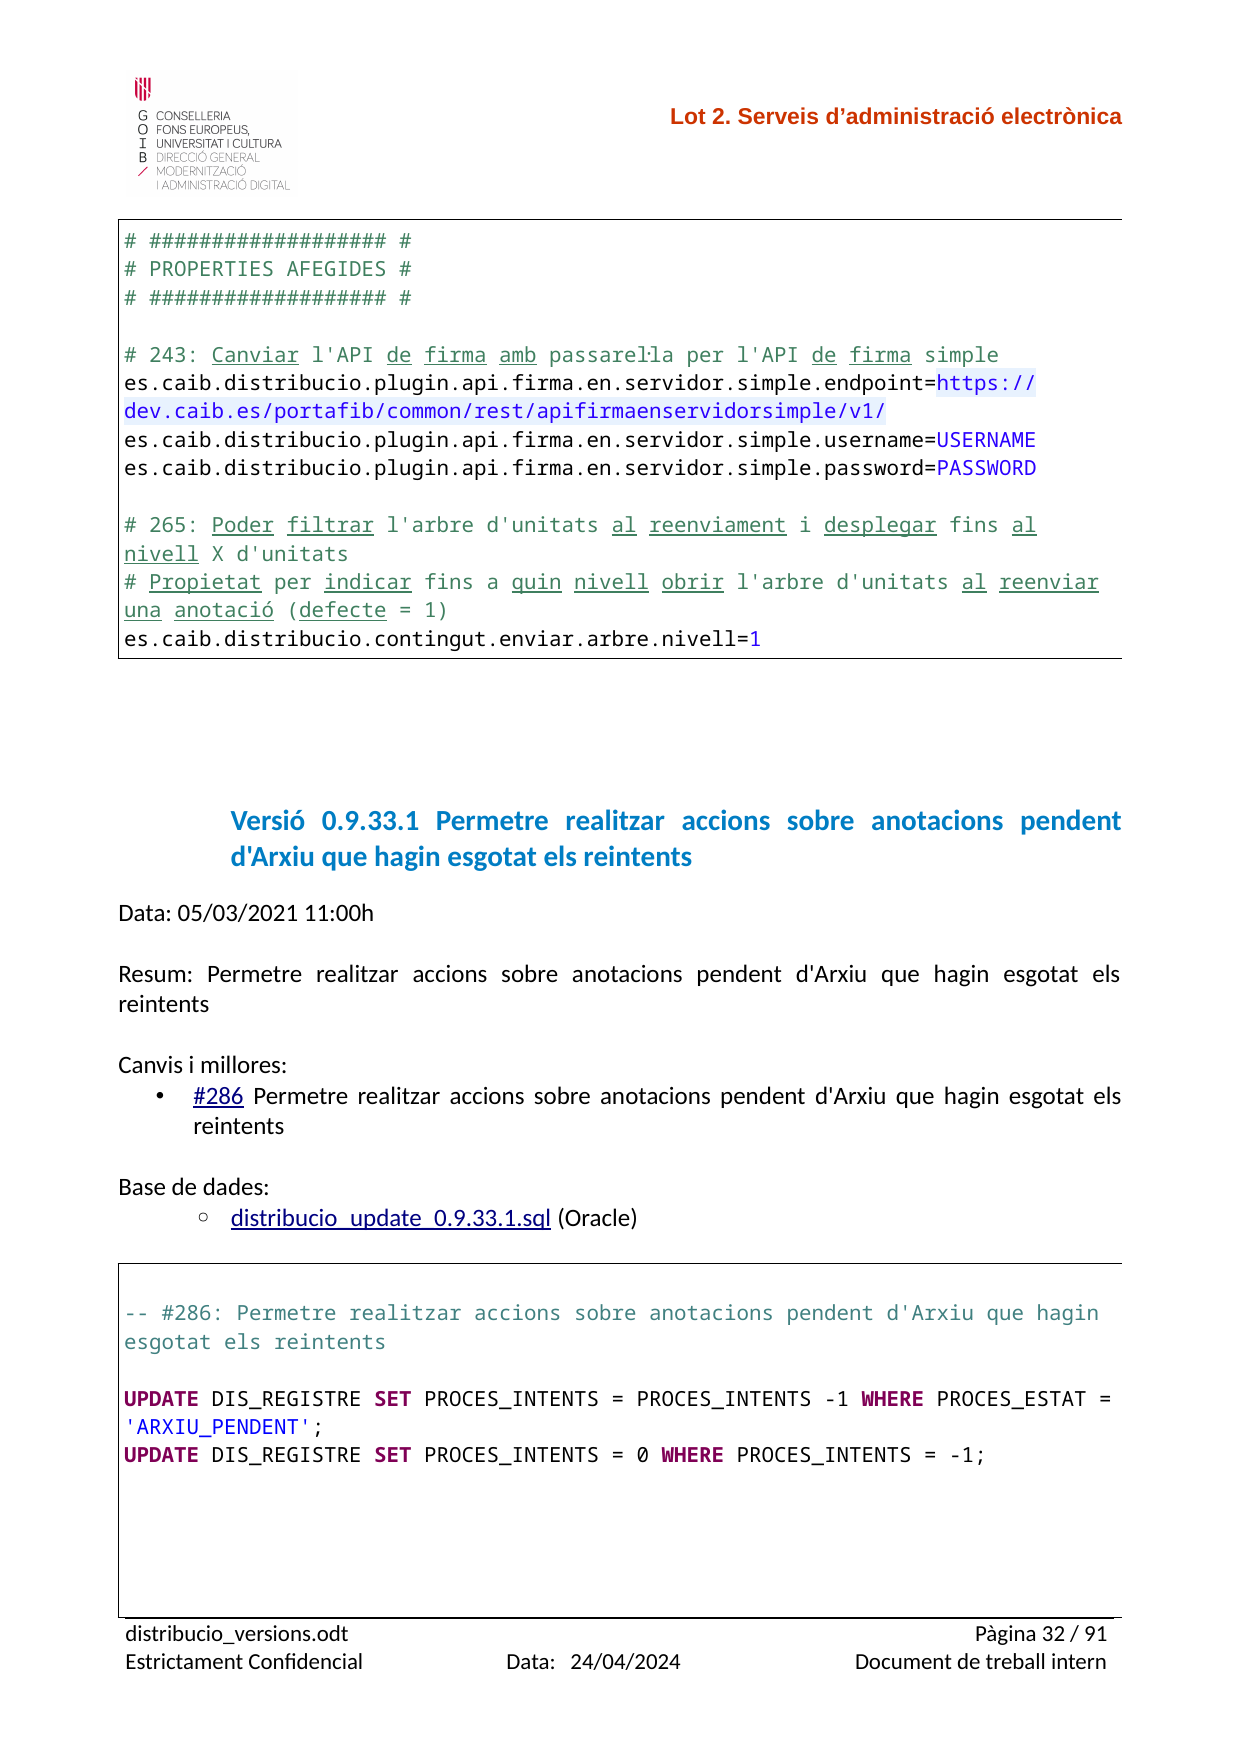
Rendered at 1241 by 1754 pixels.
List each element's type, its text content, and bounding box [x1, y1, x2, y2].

table_header # ################### # # PROPERTIES AFEGIDES # # ################### # # 243: Canviar l'API de firma amb passarel·la per l'API de firma simple es.caib.distribucio.plugin.api.firma.en.servidor.simple.endpoint=https://dev.caib.es/portafib/common/rest/apifirmaenservidorsimple/v1/ es.caib.distribucio.plugin.api.firma.en.servidor.simple.username=USERNAME es.caib.distribucio.plugin.api.firma.en.servidor.simple.password=PASSWORD # 265: Poder filtrar l'arbre d'unitats al reenviament i desplegar fins al nivell X d'unitats # Propietat per indicar fins a quin nivell obrir l'arbre d'unitats al reenviar una anotació (defecte = 1) es.caib.distribucio.contingut.enviar.arbre.nivell=1 [119, 220, 1122, 658]
text Base de dades: [118, 1172, 1122, 1202]
table_header -- #286: Permetre realitzar accions sobre anotacions pendent d'Arxiu que hagin esgotat els reintents UPDATE DIS_REGISTRE SET PROCES_INTENTS = PROCES_INTENTS -1 WHERE PROCES_ESTAT = 'ARXIU_PENDENT'; UPDATE DIS_REGISTRE SET PROCES_INTENTS = 0 WHERE PROCES_INTENTS = -1; [119, 1264, 1122, 1617]
text Resum: Permetre realitzar accions sobre anotacions pendent d'Arxiu que hagin esgotat els reintents [118, 958, 1122, 1019]
text Canvis i millores: [118, 1049, 1122, 1080]
subtitle Versió 0.9.33.1 Permetre realitzar accions sobre anotacions pendent d'Arxiu que hagin esgotat els reintents [153, 802, 1122, 873]
list distribucio_update_0.9.33.1.sql (Oracle) [193, 1202, 1122, 1233]
picture [126, 70, 299, 197]
text Data: 05/03/2021 11:00h [118, 897, 1122, 927]
list #286 Permetre realitzar accions sobre anotacions pendent d'Arxiu que hagin esgotat els reintents [156, 1080, 1122, 1141]
